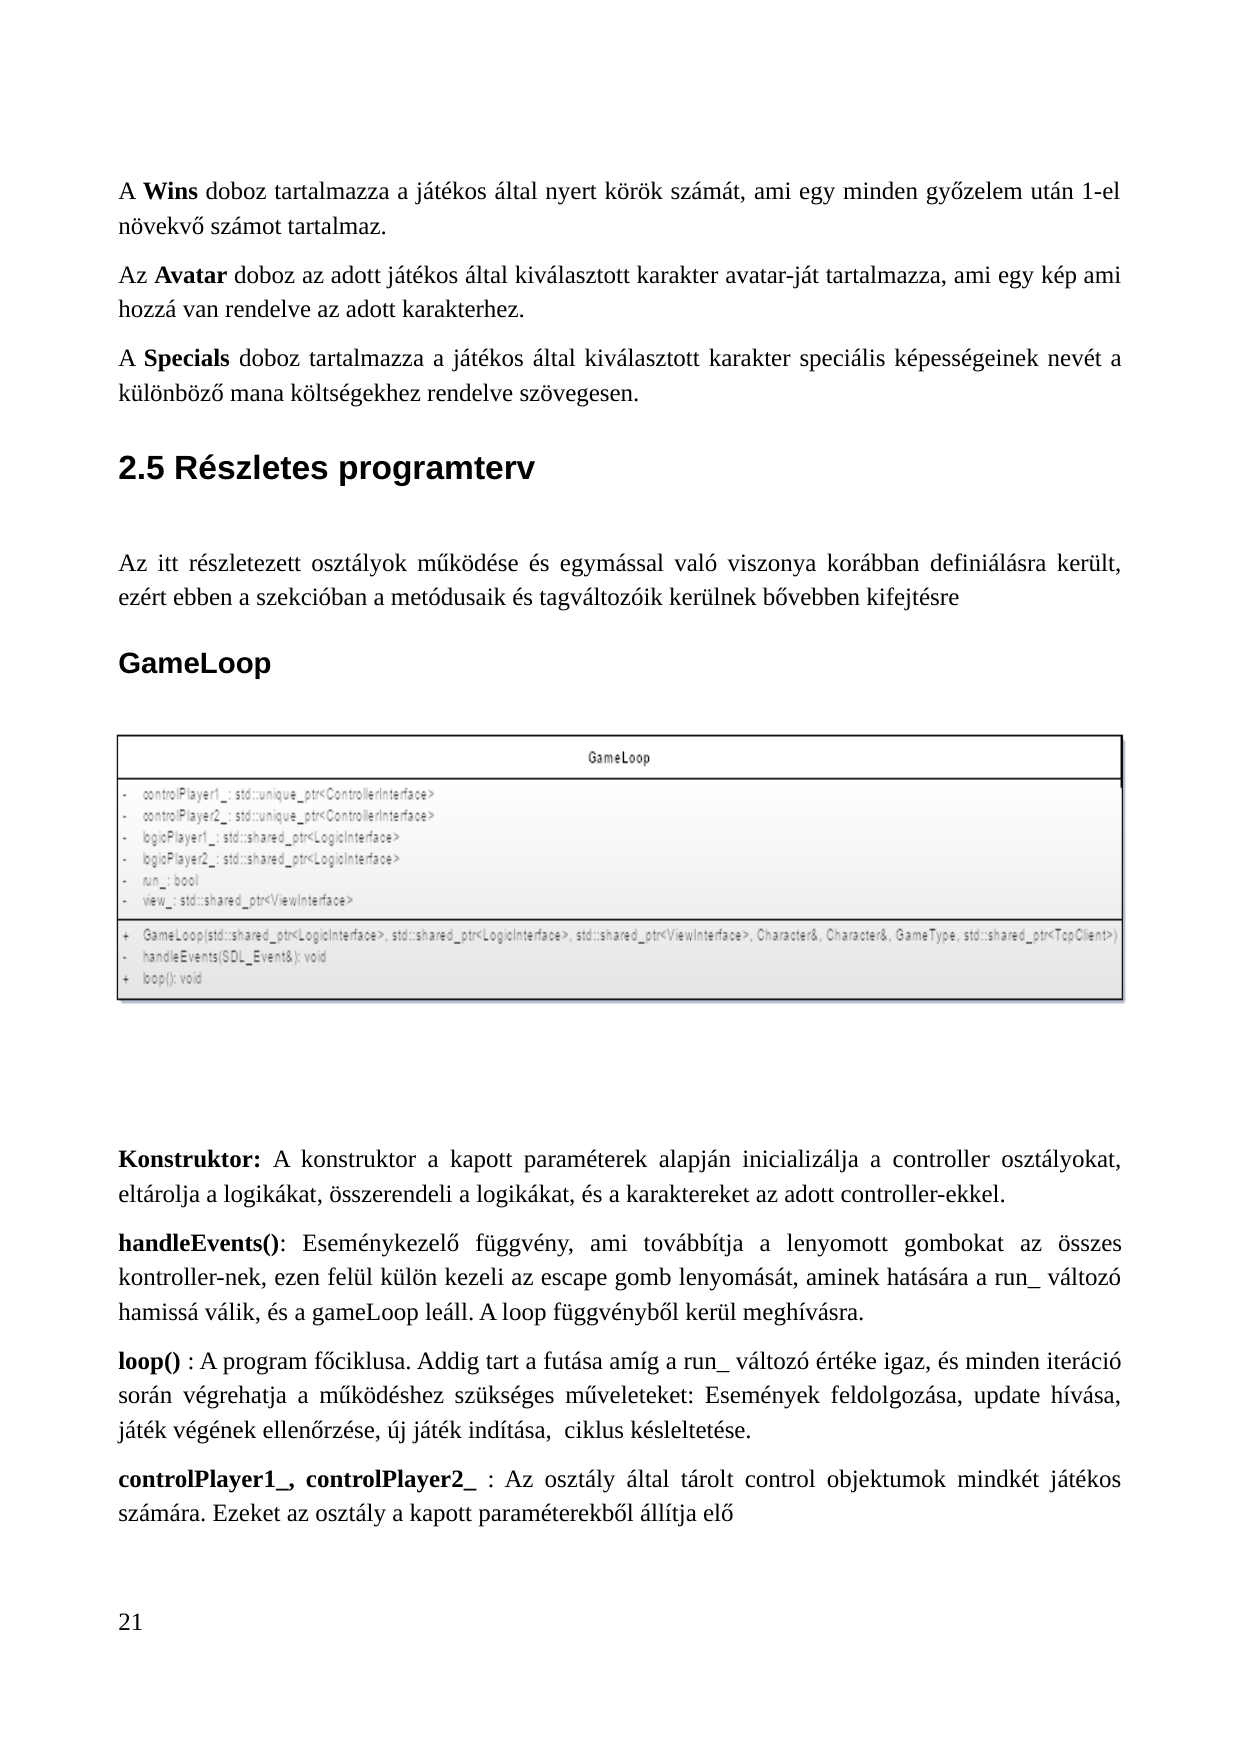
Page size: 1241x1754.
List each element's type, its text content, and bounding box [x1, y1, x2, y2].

text A Specials doboz tartalmazza a játékos által kiválasztott karakter speciális képességeinek nevét a különböző mana költségekhez rendelve szövegesen. [118, 343, 1122, 407]
text handleEvents(): Eseménykezelő függvény, ami továbbítja a lenyomott gombokat az összes kontroller-nek, ezen felül külön kezeli az escape gomb lenyomását, aminek hatására a run_ változó hamissá válik, és a gameLoop leáll. A loop függvényből kerül meghívásra. [118, 1228, 1122, 1326]
picture [87, 692, 1153, 1090]
text controlPlayer1_, controlPlayer2_ : Az osztály által tárolt control objektumok mindkét játékos számára. Ezeket az osztály a kapott paraméterekből állítja elő [118, 1464, 1122, 1527]
text Az Avatar doboz az adott játékos által kiválasztott karakter avatar-ját tartalmazza, ami egy kép ami hozzá van rendelve az adott karakterhez. [118, 260, 1122, 323]
text loop() : A program főciklusa. Addig tart a futása amíg a run_ változó értéke igaz, és minden iteráció során végrehatja a működéshez szükséges műveleteket: Események feldolgozása, update hívása, játék végének ellenőrzése, új játék indítása, ciklus késleltetése. [118, 1346, 1122, 1444]
subtitle 2.5 Részletes programterv [118, 448, 1122, 486]
text Az itt részletezett osztályok működése és egymással való viszonya korábban definiálásra került, ezért ebben a szekcióban a metódusaik és tagváltozóik kerülnek bővebben kifejtésre [118, 548, 1122, 611]
text A Wins doboz tartalmazza a játékos által nyert körök számát, ami egy minden győzelem után 1-el növekvő számot tartalmaz. [118, 176, 1122, 239]
subtitle GameLoop [118, 646, 1122, 680]
text Konstruktor: A konstruktor a kapott paraméterek alapján inicializálja a controller osztályokat, eltárolja a logikákat, összerendeli a logikákat, és a karaktereket az adott controller-ekkel. [118, 1144, 1122, 1208]
